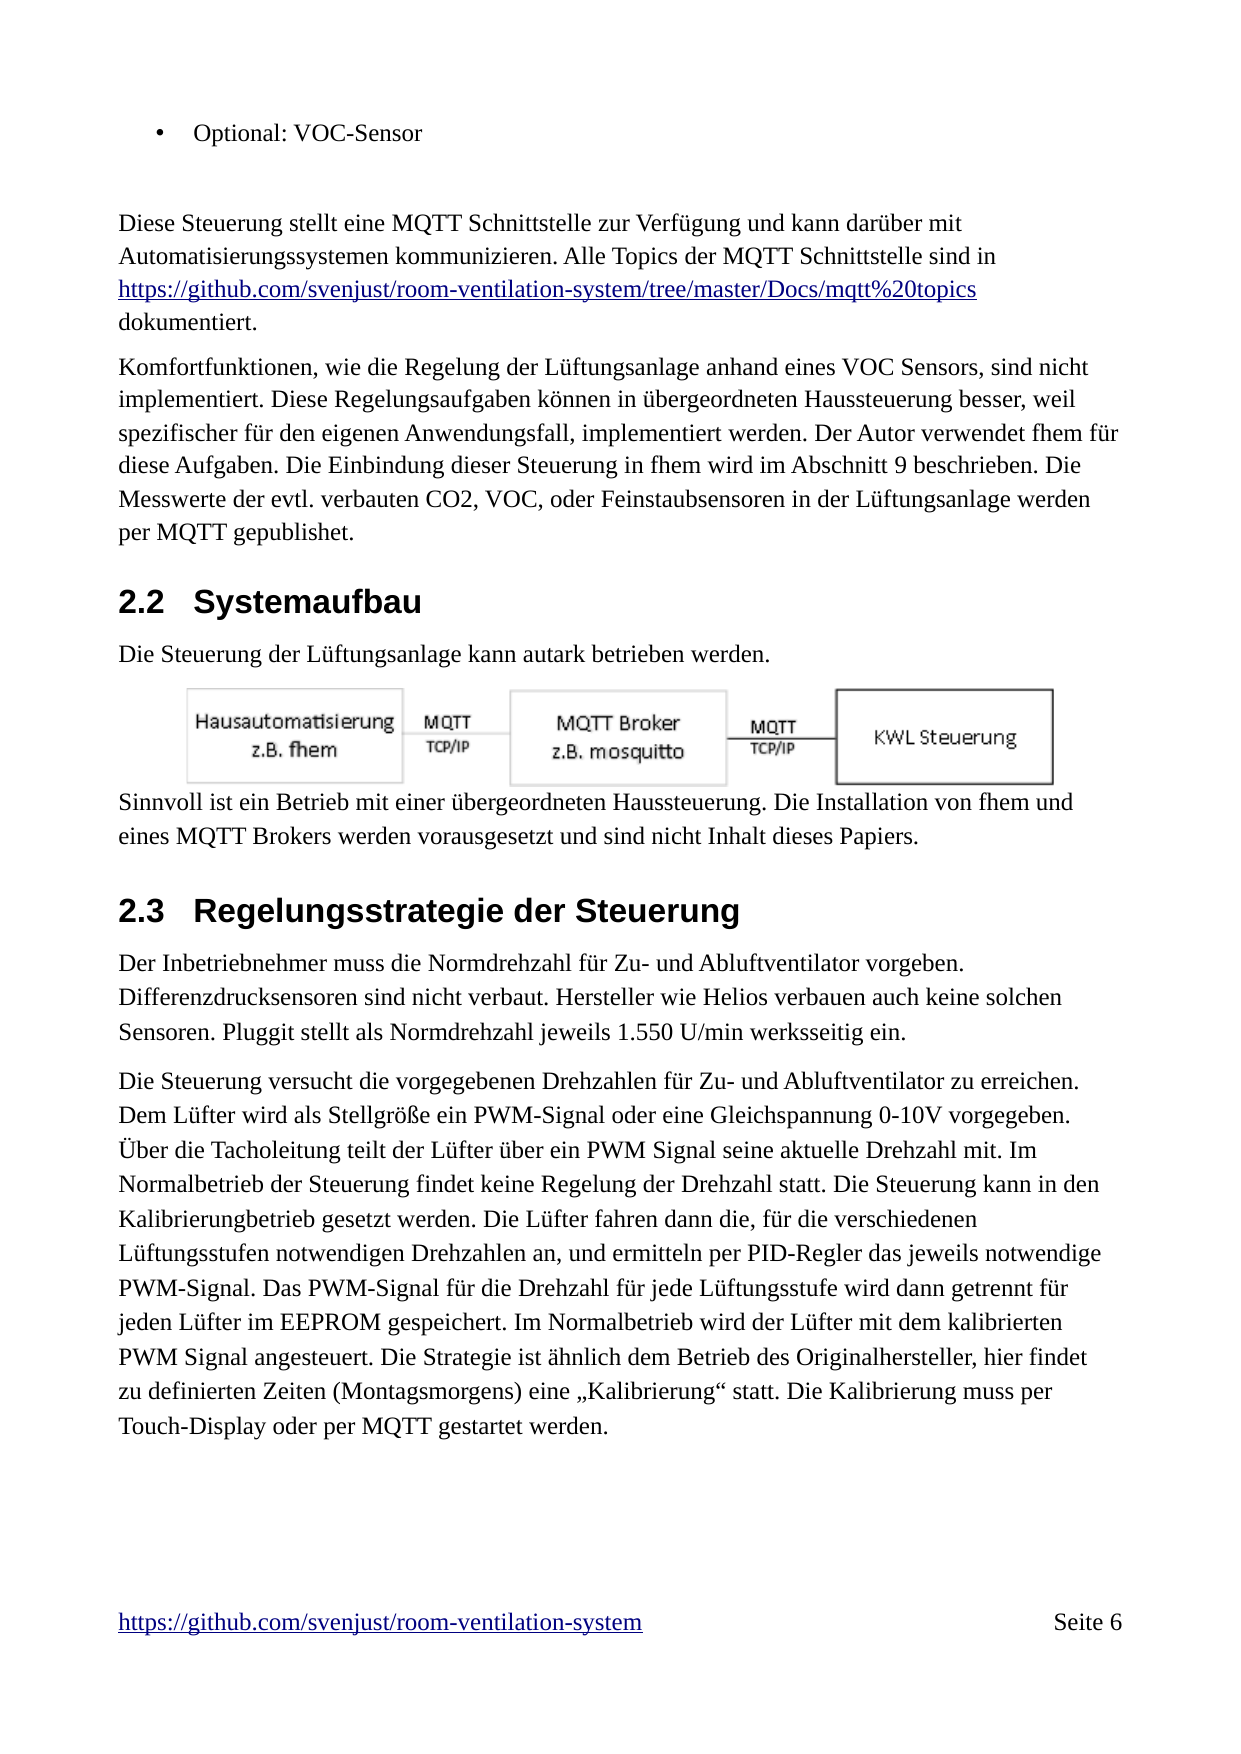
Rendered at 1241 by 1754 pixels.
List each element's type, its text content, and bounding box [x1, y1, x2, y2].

text Diese Steuerung stellt eine MQTT Schnittstelle zur Verfügung und kann darüber mit Automatisierungssystemen kommunizieren. Alle Topics der MQTT Schnittstelle sind in https://github.com/svenjust/room-ventilation-system/tree/master/Docs/mqtt%20topics dokumentiert. [118, 208, 1122, 336]
text Die Steuerung versucht die vorgegebenen Drehzahlen für Zu- und Abluftventilator zu erreichen. Dem Lüfter wird als Stellgröße ein PWM-Signal oder eine Gleichspannung 0-10V vorgegeben. Über die Tacholeitung teilt der Lüfter über ein PWM Signal seine aktuelle Drehzahl mit. Im Normalbetrieb der Steuerung findet keine Regelung der Drehzahl statt. Die Steuerung kann in den Kalibrierungbetrieb gesetzt werden. Die Lüfter fahren dann die, für die verschiedenen Lüftungsstufen notwendigen Drehzahlen an, und ermitteln per PID-Regler das jeweils notwendige PWM-Signal. Das PWM-Signal für die Drehzahl für jede Lüftungsstufe wird dann getrennt für jeden Lüfter im EEPROM gespeichert. Im Normalbetrieb wird der Lüfter mit dem kalibrierten PWM Signal angesteuert. Die Strategie ist ähnlich dem Betrieb des Originalhersteller, hier findet zu definierten Zeiten (Montagsmorgens) eine „Kalibrierung“ statt. Die Kalibrierung muss per Touch-Display oder per MQTT gestartet werden. [118, 1066, 1122, 1439]
text Der Inbetriebnehmer muss die Normdrehzahl für Zu- und Abluftventilator vorgeben. Differenzdrucksensoren sind nicht verbaut. Hersteller wie Helios verbauen auch keine solchen Sensoren. Pluggit stellt als Normdrehzahl jeweils 1.550 U/min werksseitig ein. [118, 948, 1122, 1046]
picture [186, 688, 1054, 787]
text Komfortfunktionen, wie die Regelung der Lüftungsanlage anhand eines VOC Sensors, sind nicht implementiert. Diese Regelungsaufgaben können in übergeordneten Haussteuerung besser, weil spezifischer für den eigenen Anwendungsfall, implementiert werden. Der Autor verwendet fhem für diese Aufgaben. Die Einbindung dieser Steuerung in fhem wird im Abschnitt 9 beschrieben. Die Messwerte der evtl. verbauten CO2, VOC, oder Feinstaubsensoren in der Lüftungsanlage werden per MQTT gepublishet. [118, 352, 1122, 545]
subtitle Regelungsstrategie der Steuerung [118, 891, 1122, 930]
subtitle Systemaufbau [118, 582, 1122, 621]
list Optional: VOC-Sensor [156, 118, 1122, 147]
text Die Steuerung der Lüftungsanlage kann autark betrieben werden. [118, 639, 1122, 668]
text Sinnvoll ist ein Betrieb mit einer übergeordneten Haussteuerung. Die Installation von fhem und eines MQTT Brokers werden vorausgesetzt und sind nicht Inhalt dieses Papiers. [118, 787, 1122, 850]
